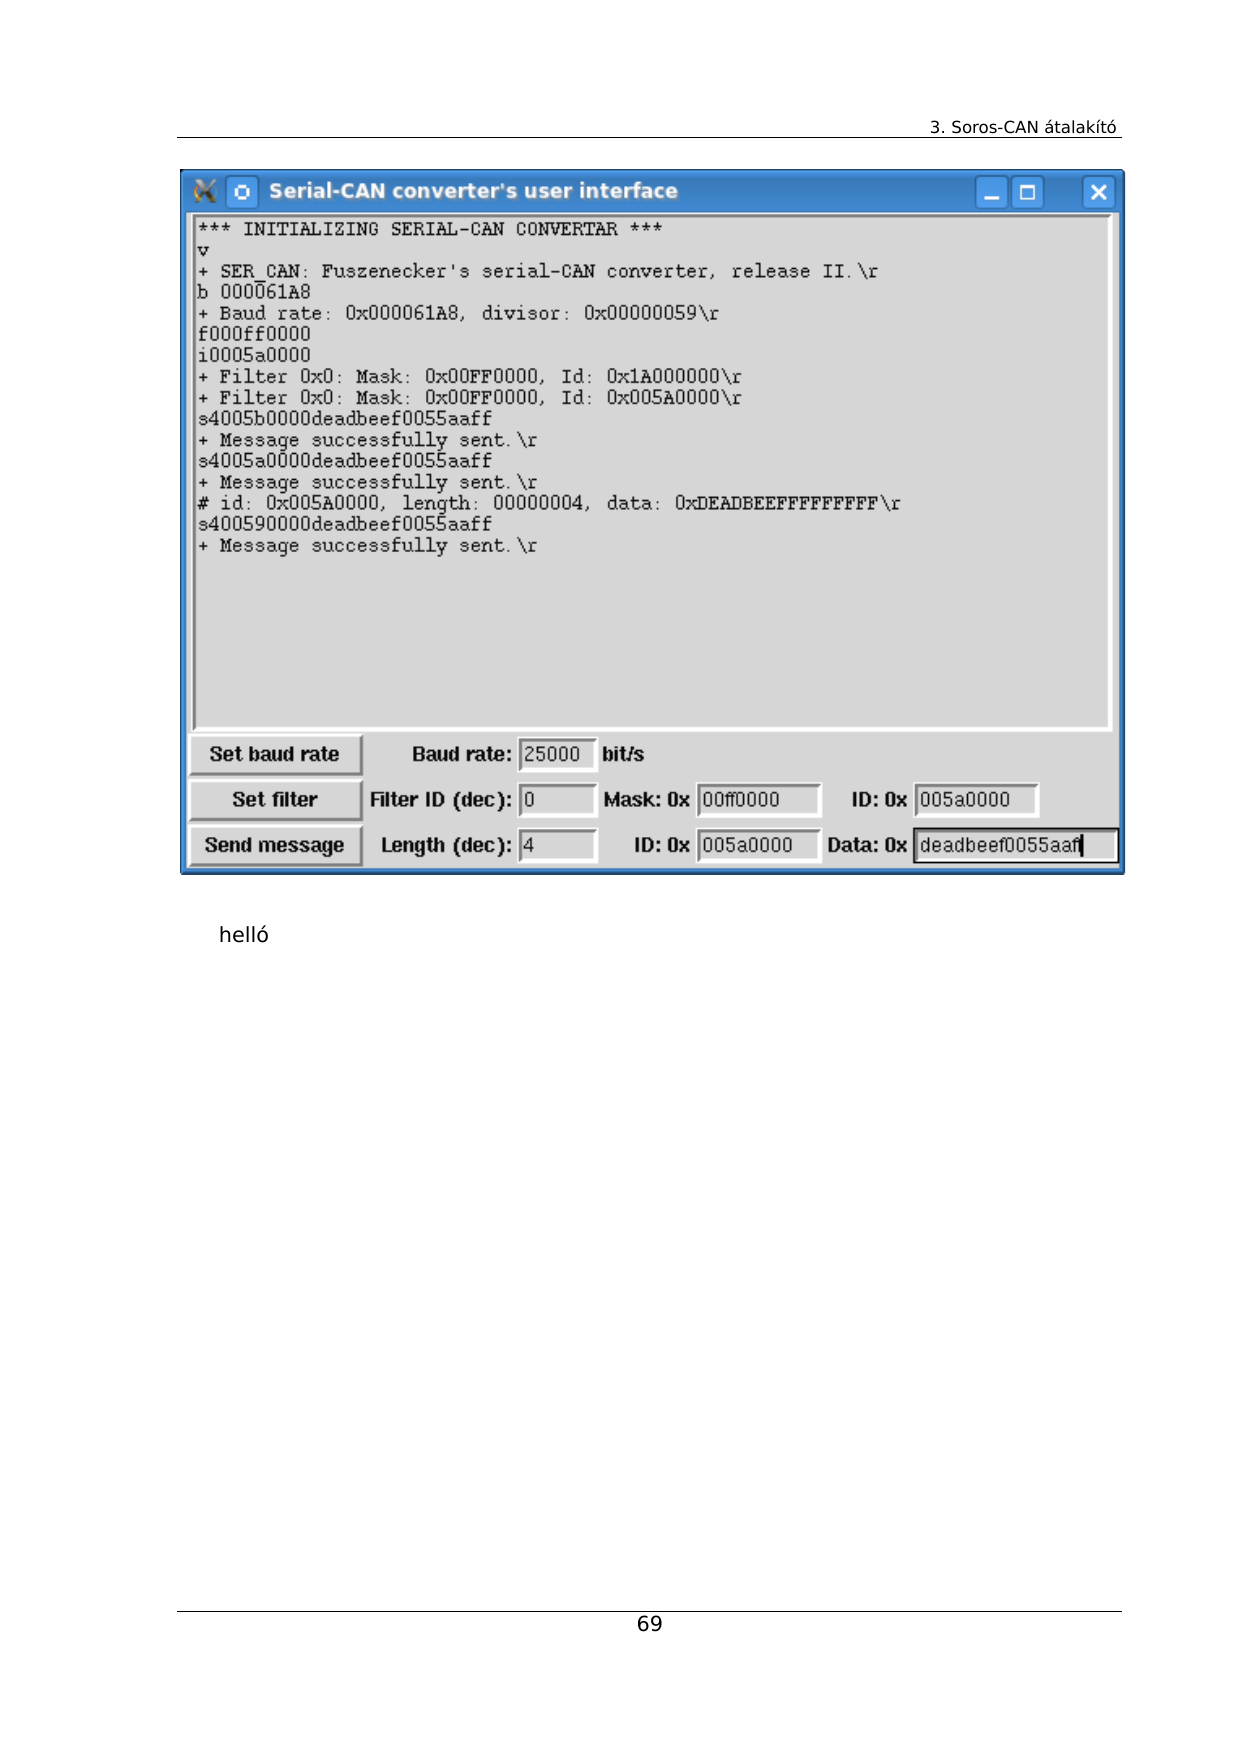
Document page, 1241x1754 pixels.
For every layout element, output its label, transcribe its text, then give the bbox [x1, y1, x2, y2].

text helló [177, 923, 1122, 947]
picture [180, 169, 1126, 875]
